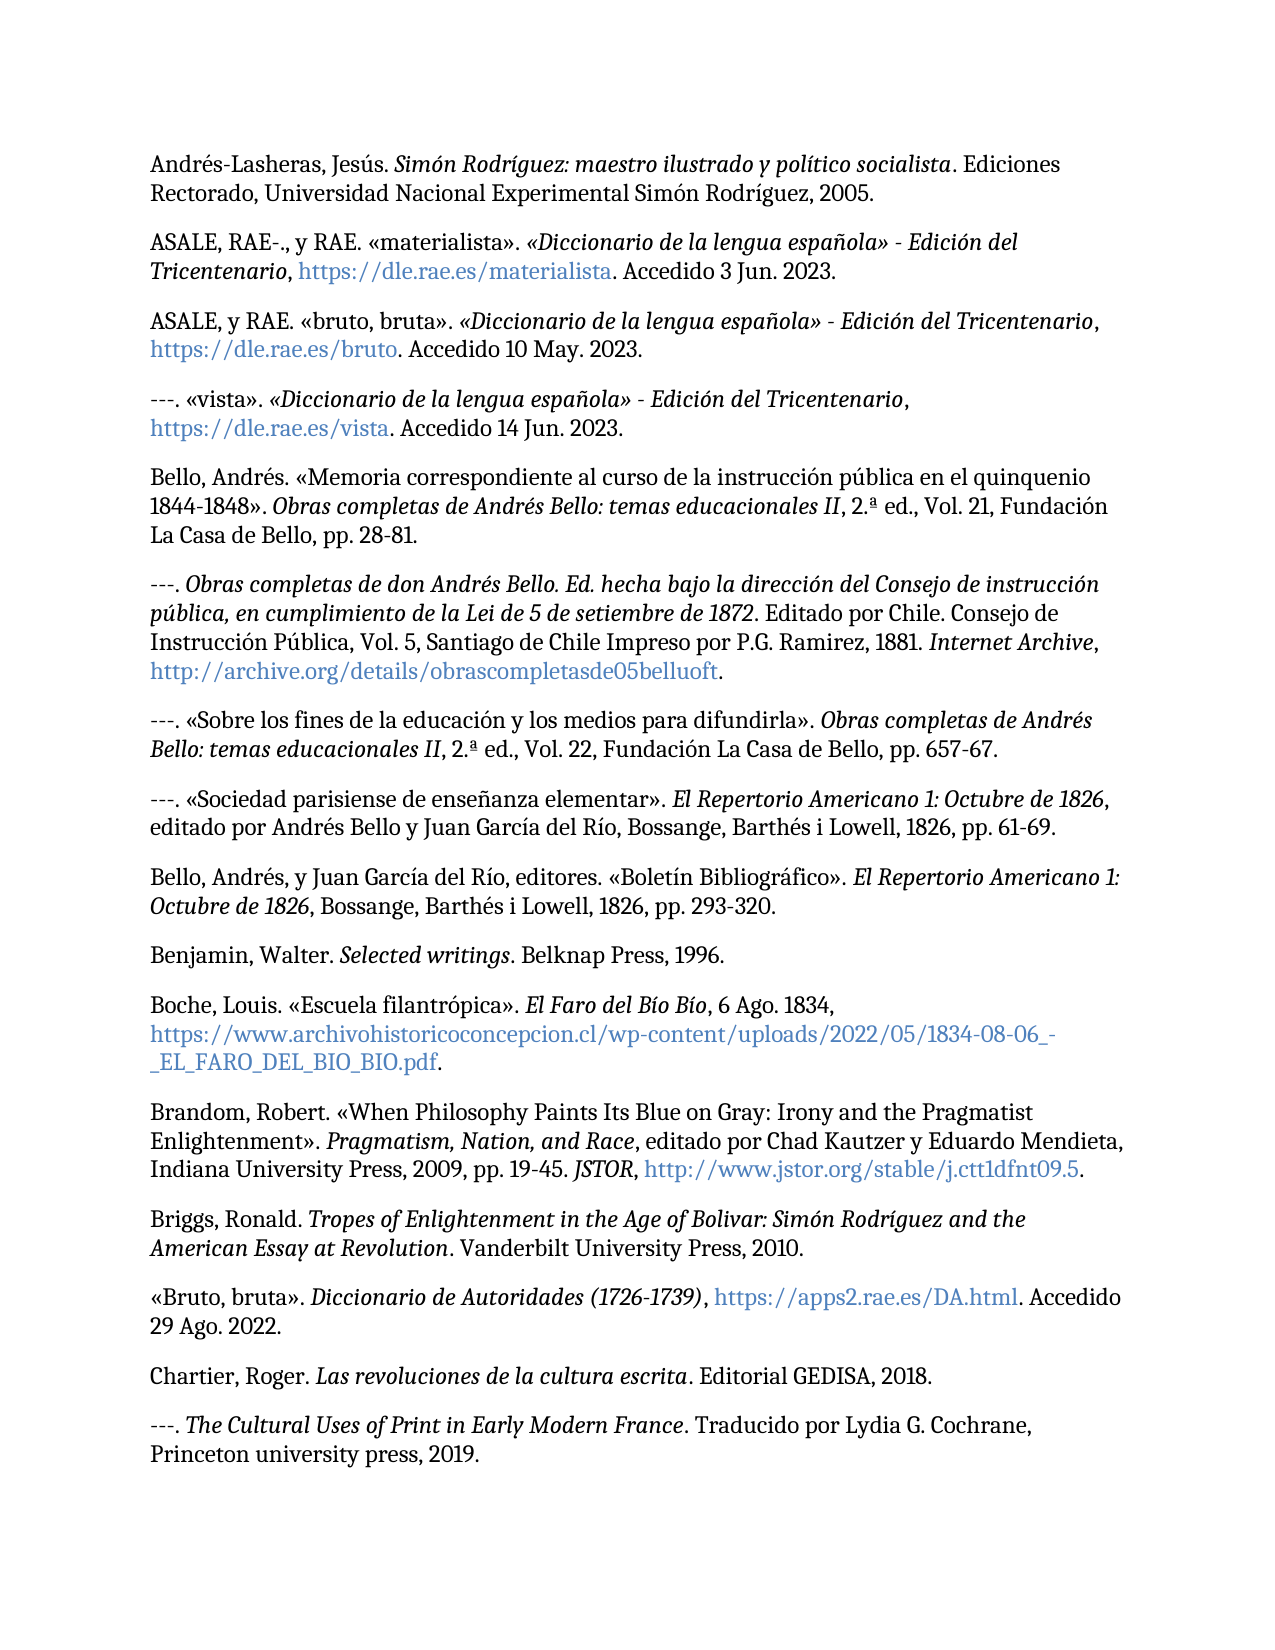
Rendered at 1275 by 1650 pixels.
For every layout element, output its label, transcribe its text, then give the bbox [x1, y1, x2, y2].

text ---. «Sociedad parisiense de enseñanza elementar». El Repertorio Americano 1: Octubre de 1826, editado por Andrés Bello y Juan García del Río, Bossange, Barthés i Lowell, 1826, pp. 61-69. [150, 784, 1125, 842]
text ASALE, y RAE. «bruto, bruta». «Diccionario de la lengua española» - Edición del Tricentenario, https://dle.rae.es/bruto. Accedido 10 May. 2023. [150, 307, 1125, 364]
text Briggs, Ronald. Tropes of Enlightenment in the Age of Bolivar: Simón Rodríguez and the American Essay at Revolution. Vanderbilt University Press, 2010. [150, 1205, 1125, 1262]
text Bello, Andrés, y Juan García del Río, editores. «Boletín Bibliográfico». El Repertorio Americano 1: Octubre de 1826, Bossange, Barthés i Lowell, 1826, pp. 293-320. [150, 863, 1125, 920]
text ---. «Sobre los fines de la educación y los medios para difundirla». Obras completas de Andrés Bello: temas educacionales II, 2.ª ed., Vol. 22, Fundación La Casa de Bello, pp. 657-67. [150, 706, 1125, 764]
text ---. «vista». «Diccionario de la lengua española» - Edición del Tricentenario, https://dle.rae.es/vista. Accedido 14 Jun. 2023. [150, 385, 1125, 442]
text Boche, Louis. «Escuela filantrópica». El Faro del Bío Bío, 6 Ago. 1834, https://www.archivohistoricoconcepcion.cl/wp-content/uploads/2022/05/1834-08-06_-_EL_FARO_DEL_BIO_BIO.pdf. [150, 991, 1125, 1077]
text Chartier, Roger. Las revoluciones de la cultura escrita. Editorial GEDISA, 2018. [150, 1362, 1125, 1390]
text ---. Obras completas de don Andrés Bello. Ed. hecha bajo la dirección del Consejo de instrucción pública, en cumplimiento de la Lei de 5 de setiembre de 1872. Editado por Chile. Consejo de Instrucción Pública, Vol. 5, Santiago de Chile Impreso por P.G. Ramirez, 1881. Internet Archive, http://archive.org/details/obrascompletasde05belluoft. [150, 570, 1125, 685]
text Brandom, Robert. «When Philosophy Paints Its Blue on Gray: Irony and the Pragmatist Enlightenment». Pragmatism, Nation, and Race, editado por Chad Kautzer y Eduardo Mendieta, Indiana University Press, 2009, pp. 19-45. JSTOR, http://www.jstor.org/stable/j.ctt1dfnt09.5. [150, 1098, 1125, 1184]
text «Bruto, bruta». Diccionario de Autoridades (1726-1739), https://apps2.rae.es/DA.html. Accedido 29 Ago. 2022. [150, 1283, 1125, 1341]
text ASALE, RAE-., y RAE. «materialista». «Diccionario de la lengua española» - Edición del Tricentenario, https://dle.rae.es/materialista. Accedido 3 Jun. 2023. [150, 228, 1125, 286]
text Andrés-Lasheras, Jesús. Simón Rodríguez: maestro ilustrado y político socialista. Ediciones Rectorado, Universidad Nacional Experimental Simón Rodríguez, 2005. [150, 150, 1125, 207]
text ---. The Cultural Uses of Print in Early Modern France. Traducido por Lydia G. Cochrane, Princeton university press, 2019. [150, 1411, 1125, 1469]
text Bello, Andrés. «Memoria correspondiente al curso de la instrucción pública en el quinquenio 1844-1848». Obras completas de Andrés Bello: temas educacionales II, 2.ª ed., Vol. 21, Fundación La Casa de Bello, pp. 28-81. [150, 463, 1125, 549]
text Benjamin, Walter. Selected writings. Belknap Press, 1996. [150, 941, 1125, 970]
